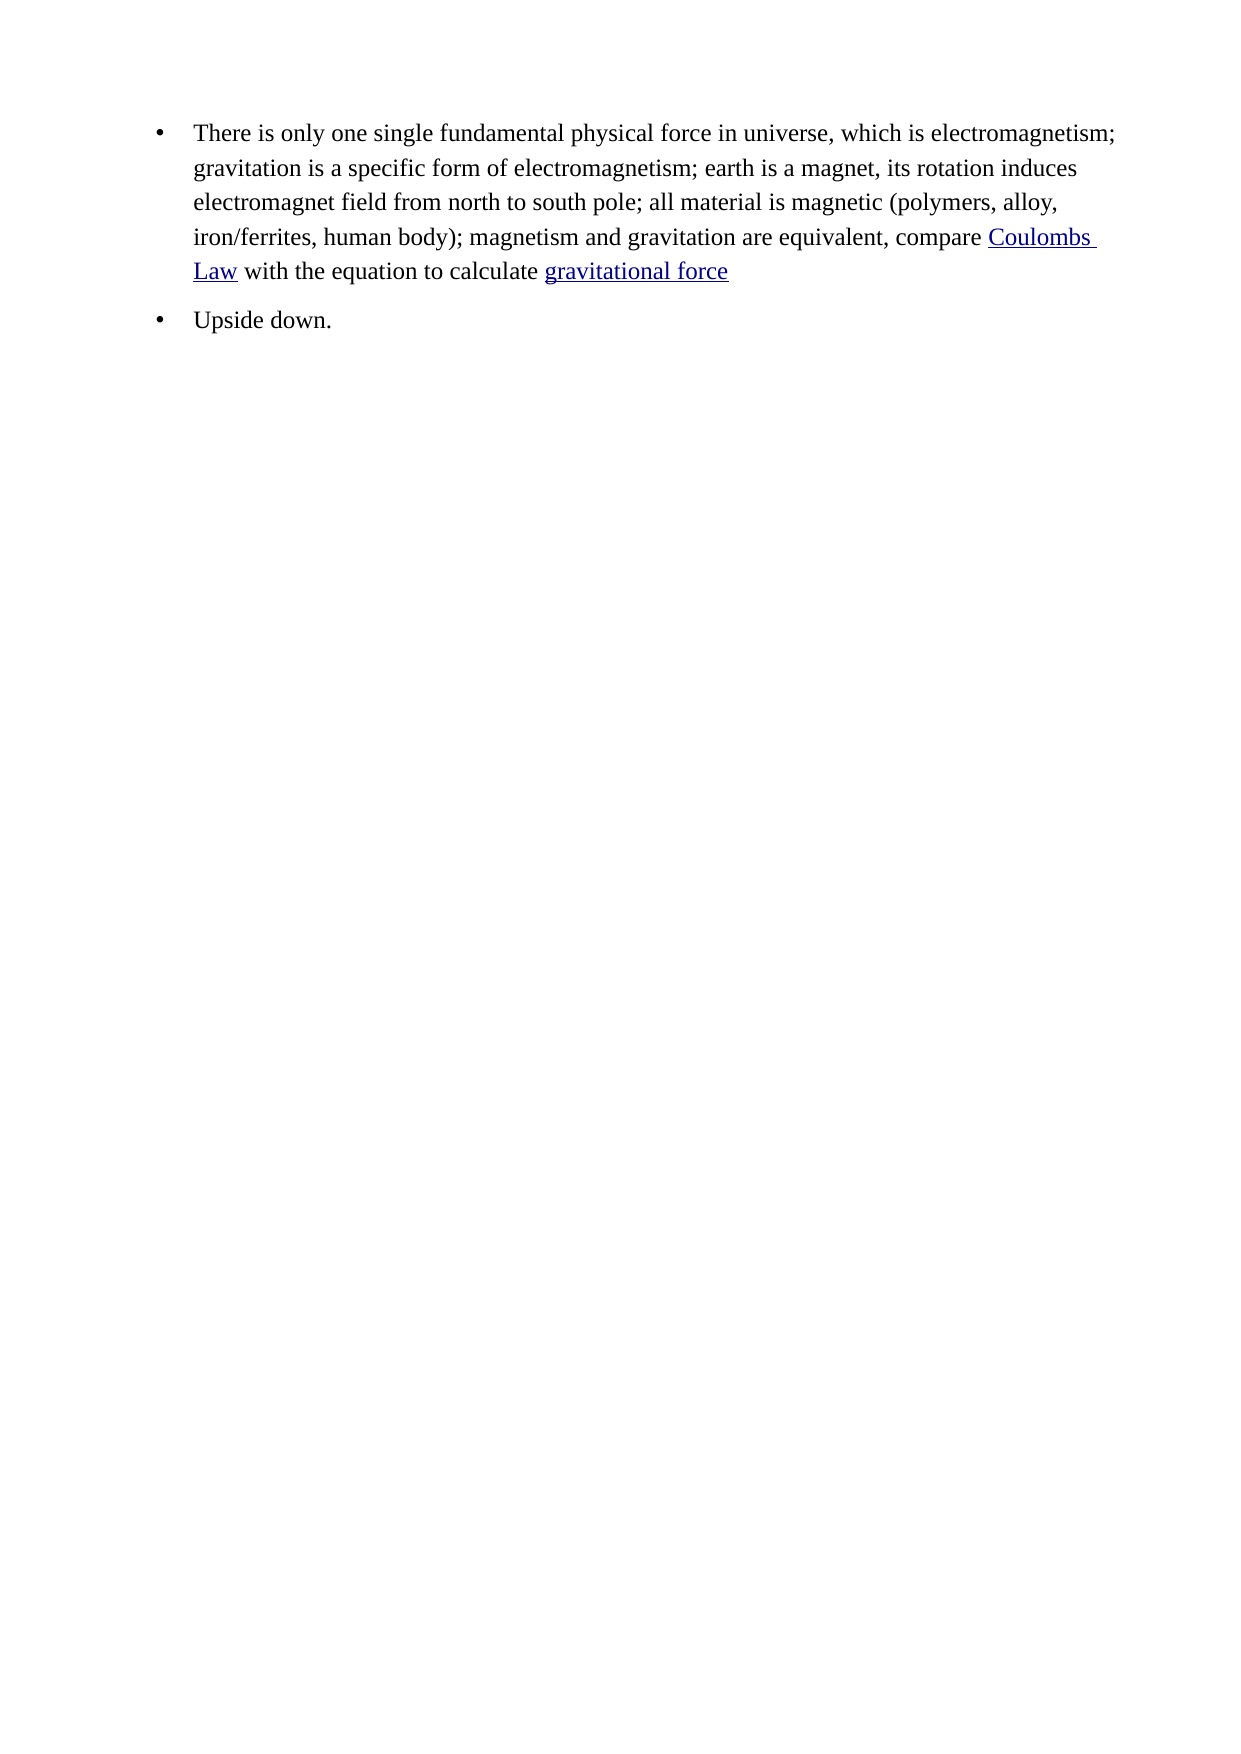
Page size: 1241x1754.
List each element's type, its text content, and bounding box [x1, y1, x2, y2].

list There is only one single fundamental physical force in universe, which is electromagnetism; gravitation is a specific form of electromagnetism; earth is a magnet, its rotation induces electromagnet field from north to south pole; all material is magnetic (polymers, alloy, iron/ferrites, human body); magnetism and gravitation are equivalent, compare Coulombs Law with the equation to calculate gravitational force [156, 118, 1122, 285]
list Upside down. [156, 305, 1122, 334]
